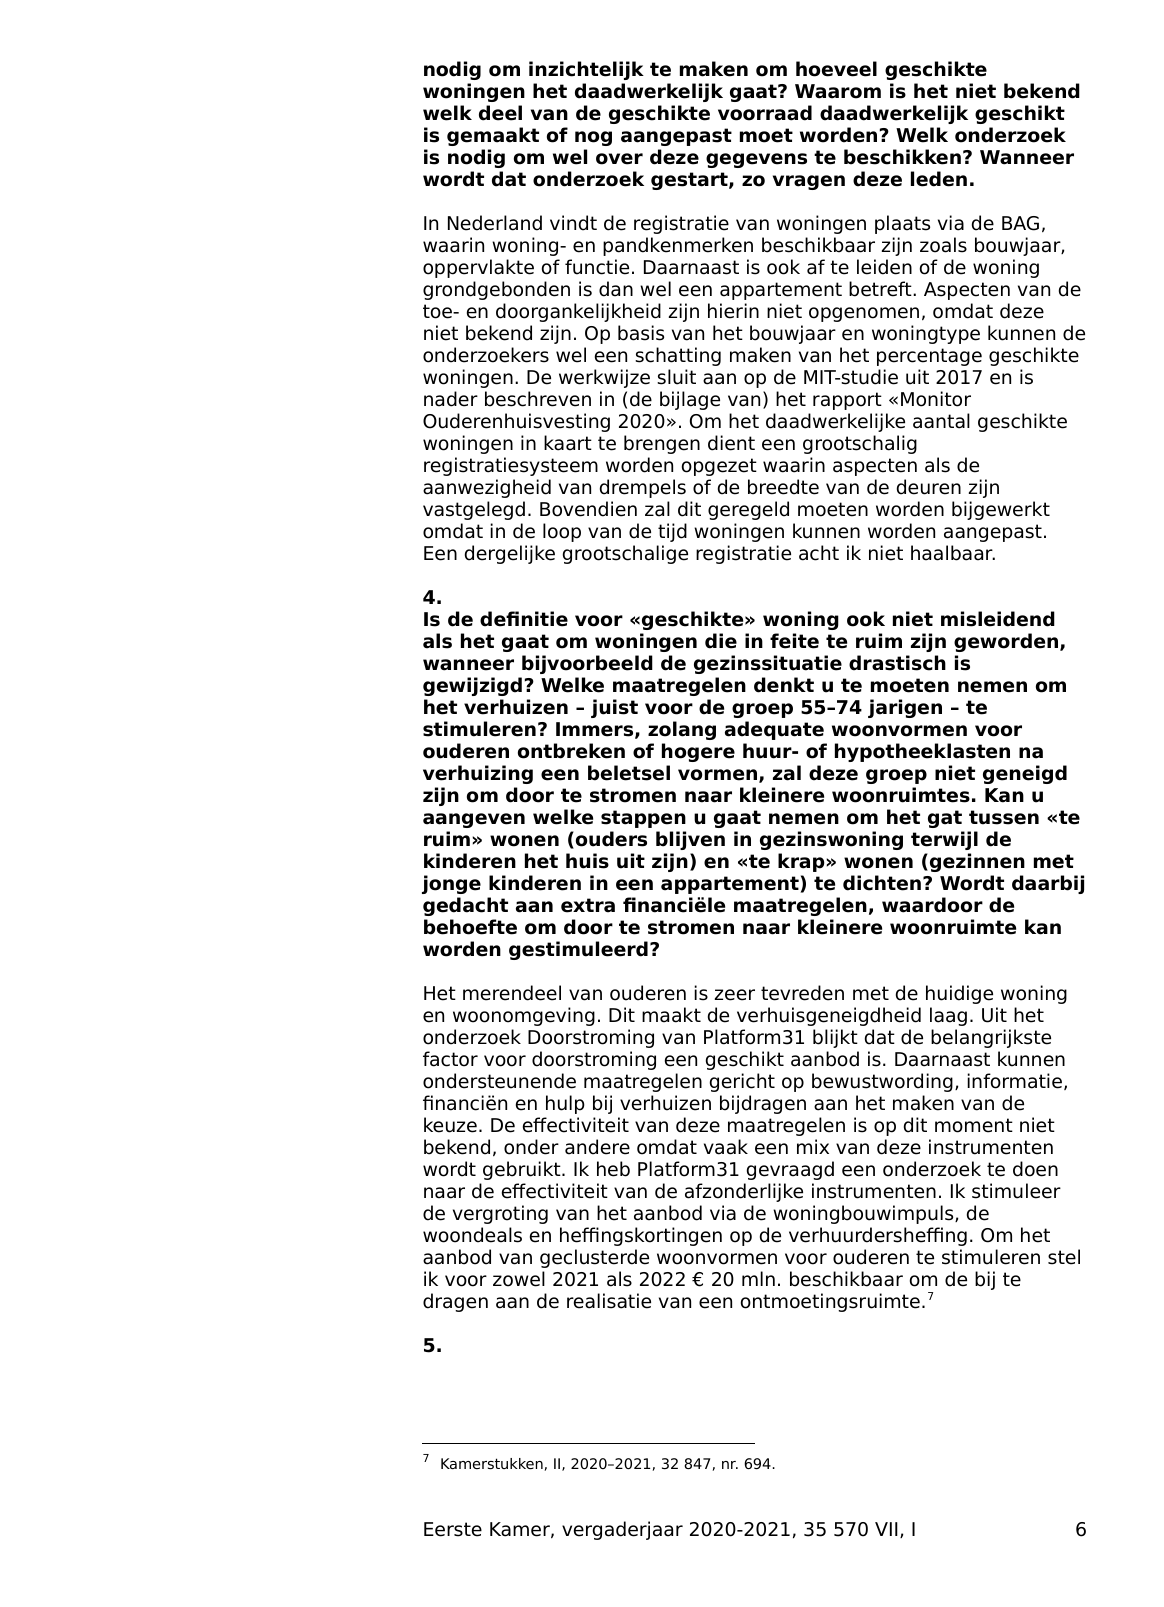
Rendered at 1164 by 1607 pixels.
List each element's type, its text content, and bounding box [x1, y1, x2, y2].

text Kamerstukken, II, 2020–2021, 32 847, nr. 694. [422, 1452, 1087, 1474]
text In Nederland vindt de registratie van woningen plaats via de BAG, waarin woning- en pandkenmerken beschikbaar zijn zoals bouwjaar, oppervlakte of functie. Daarnaast is ook af te leiden of de woning grondgebonden is dan wel een appartement betreft. Aspecten van de toe- en doorgankelijkheid zijn hierin niet opgenomen, omdat deze niet bekend zijn. Op basis van het bouwjaar en woningtype kunnen de onderzoekers wel een schatting maken van het percentage geschikte woningen. De werkwijze sluit aan op de MIT-studie uit 2017 en is nader beschreven in (de bijlage van) het rapport «Monitor Ouderenhuisvesting 2020». Om het daadwerkelijke aantal geschikte woningen in kaart te brengen dient een grootschalig registratiesysteem worden opgezet waarin aspecten als de aanwezigheid van drempels of de breedte van de deuren zijn vastgelegd. Bovendien zal dit geregeld moeten worden bijgewerkt omdat in de loop van de tijd woningen kunnen worden aangepast. Een dergelijke grootschalige registratie acht ik niet haalbaar. [422, 213, 1087, 565]
text nodig om inzichtelijk te maken om hoeveel geschikte woningen het daadwerkelijk gaat? Waarom is het niet bekend welk deel van de geschikte voorraad daadwerkelijk geschikt is gemaakt of nog aangepast moet worden? Welk onderzoek is nodig om wel over deze gegevens te beschikken? Wanneer wordt dat onderzoek gestart, zo vragen deze leden. [422, 59, 1087, 191]
text Is de definitie voor «geschikte» woning ook niet misleidend als het gaat om woningen die in feite te ruim zijn geworden, wanneer bijvoorbeeld de gezinssituatie drastisch is gewijzigd? Welke maatregelen denkt u te moeten nemen om het verhuizen – juist voor de groep 55–74 jarigen – te stimuleren? Immers, zolang adequate woonvormen voor ouderen ontbreken of hogere huur- of hypotheeklasten na verhuizing een beletsel vormen, zal deze groep niet geneigd zijn om door te stromen naar kleinere woonruimtes. Kan u aangeven welke stappen u gaat nemen om het gat tussen «te ruim» wonen (ouders blijven in gezinswoning terwijl de kinderen het huis uit zijn) en «te krap» wonen (gezinnen met jonge kinderen in een appartement) te dichten? Wordt daarbij gedacht aan extra financiële maatregelen, waardoor de behoefte om door te stromen naar kleinere woonruimte kan worden gestimuleerd? [422, 609, 1087, 961]
text 5. [422, 1335, 1087, 1357]
text Het merendeel van ouderen is zeer tevreden met de huidige woning en woonomgeving. Dit maakt de verhuisgeneigdheid laag. Uit het onderzoek Doorstroming van Platform31 blijkt dat de belangrijkste factor voor doorstroming een geschikt aanbod is. Daarnaast kunnen ondersteunende maatregelen gericht op bewustwording, informatie, financiën en hulp bij verhuizen bijdragen aan het maken van de keuze. De effectiviteit van deze maatregelen is op dit moment niet bekend, onder andere omdat vaak een mix van deze instrumenten wordt gebruikt. Ik heb Platform31 gevraagd een onderzoek te doen naar de effectiviteit van de afzonderlijke instrumenten. Ik stimuleer de vergroting van het aanbod via de woningbouwimpuls, de woondeals en heffingskortingen op de verhuurdersheffing. Om het aanbod van geclusterde woonvormen voor ouderen te stimuleren stel ik voor zowel 2021 als 2022 € 20 mln. beschikbaar om de bij te dragen aan de realisatie van een ontmoetingsruimte. [422, 983, 1087, 1312]
text 4. [422, 587, 1087, 609]
